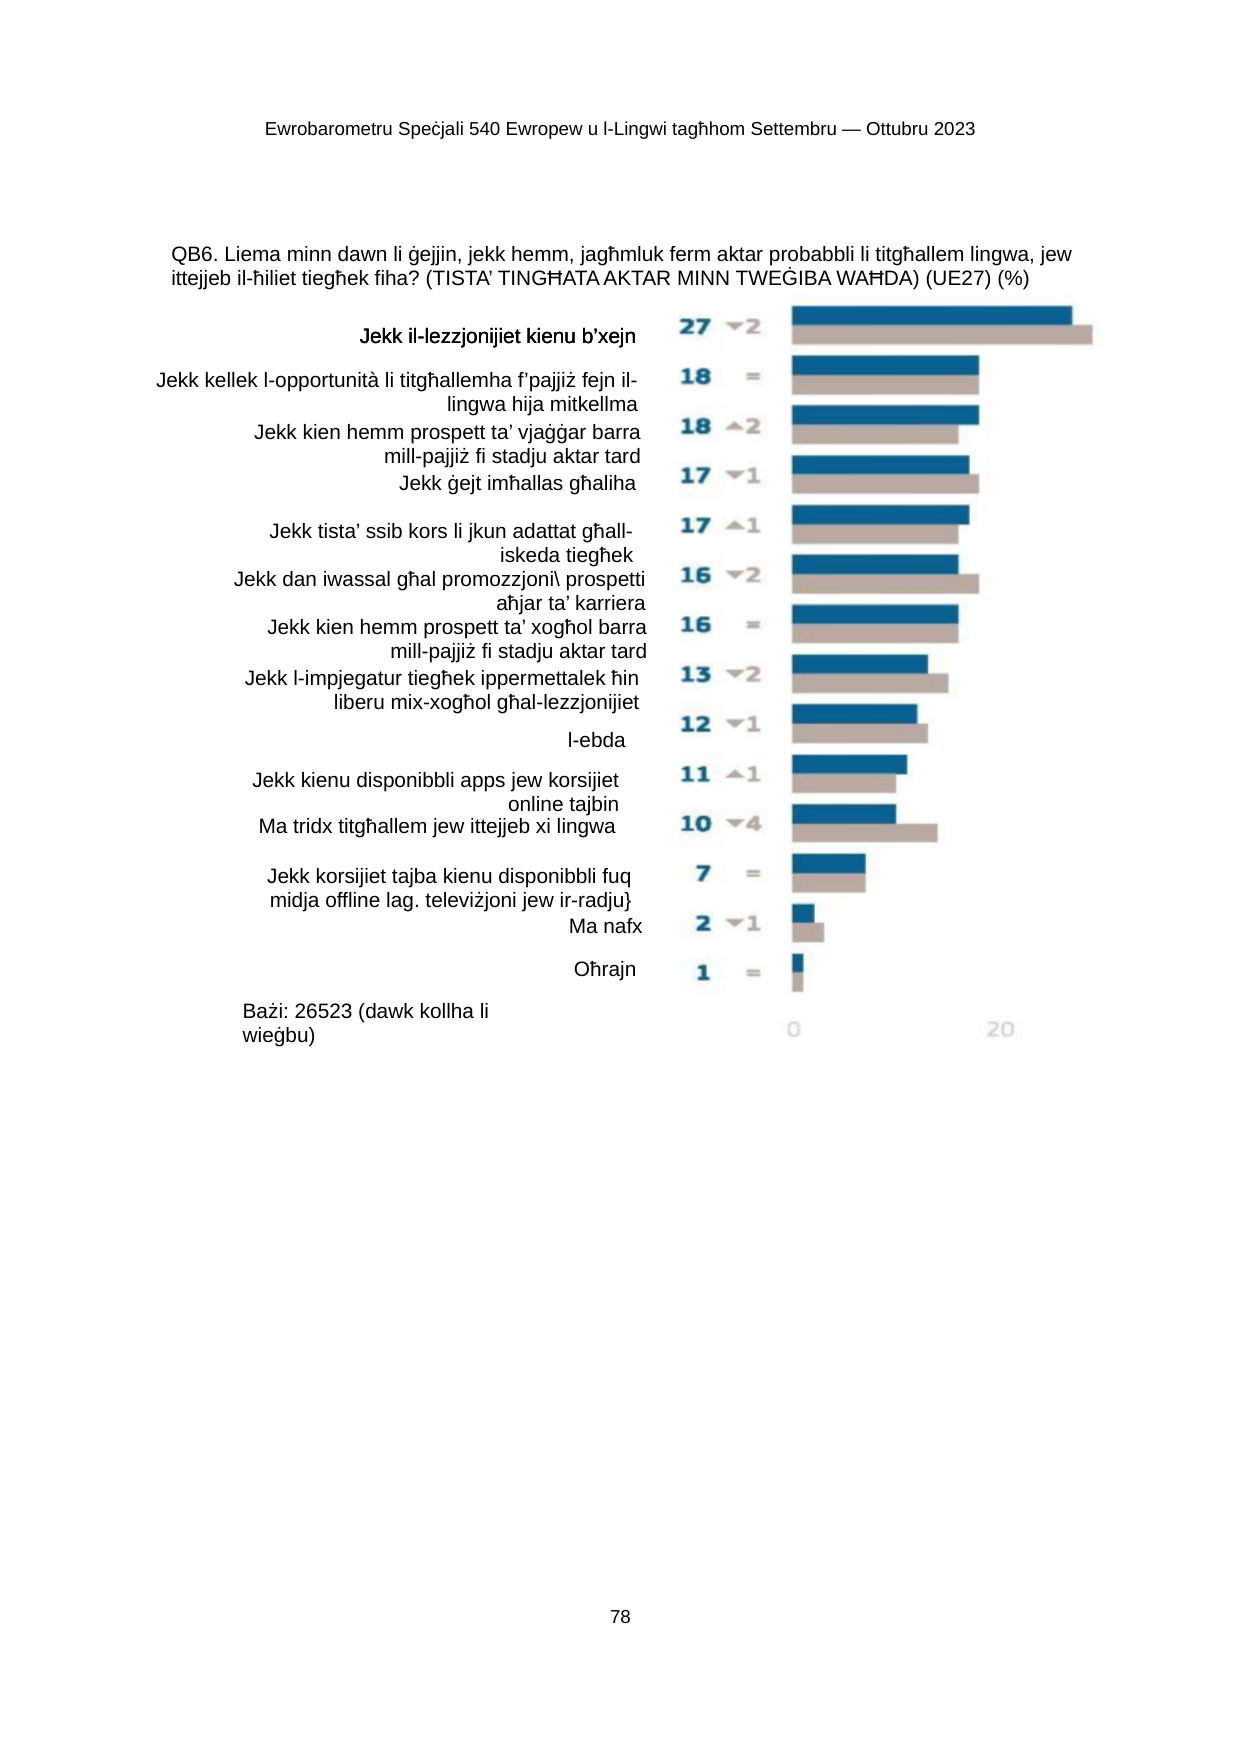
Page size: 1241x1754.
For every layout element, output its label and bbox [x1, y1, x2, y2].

picture [660, 294, 1118, 1044]
